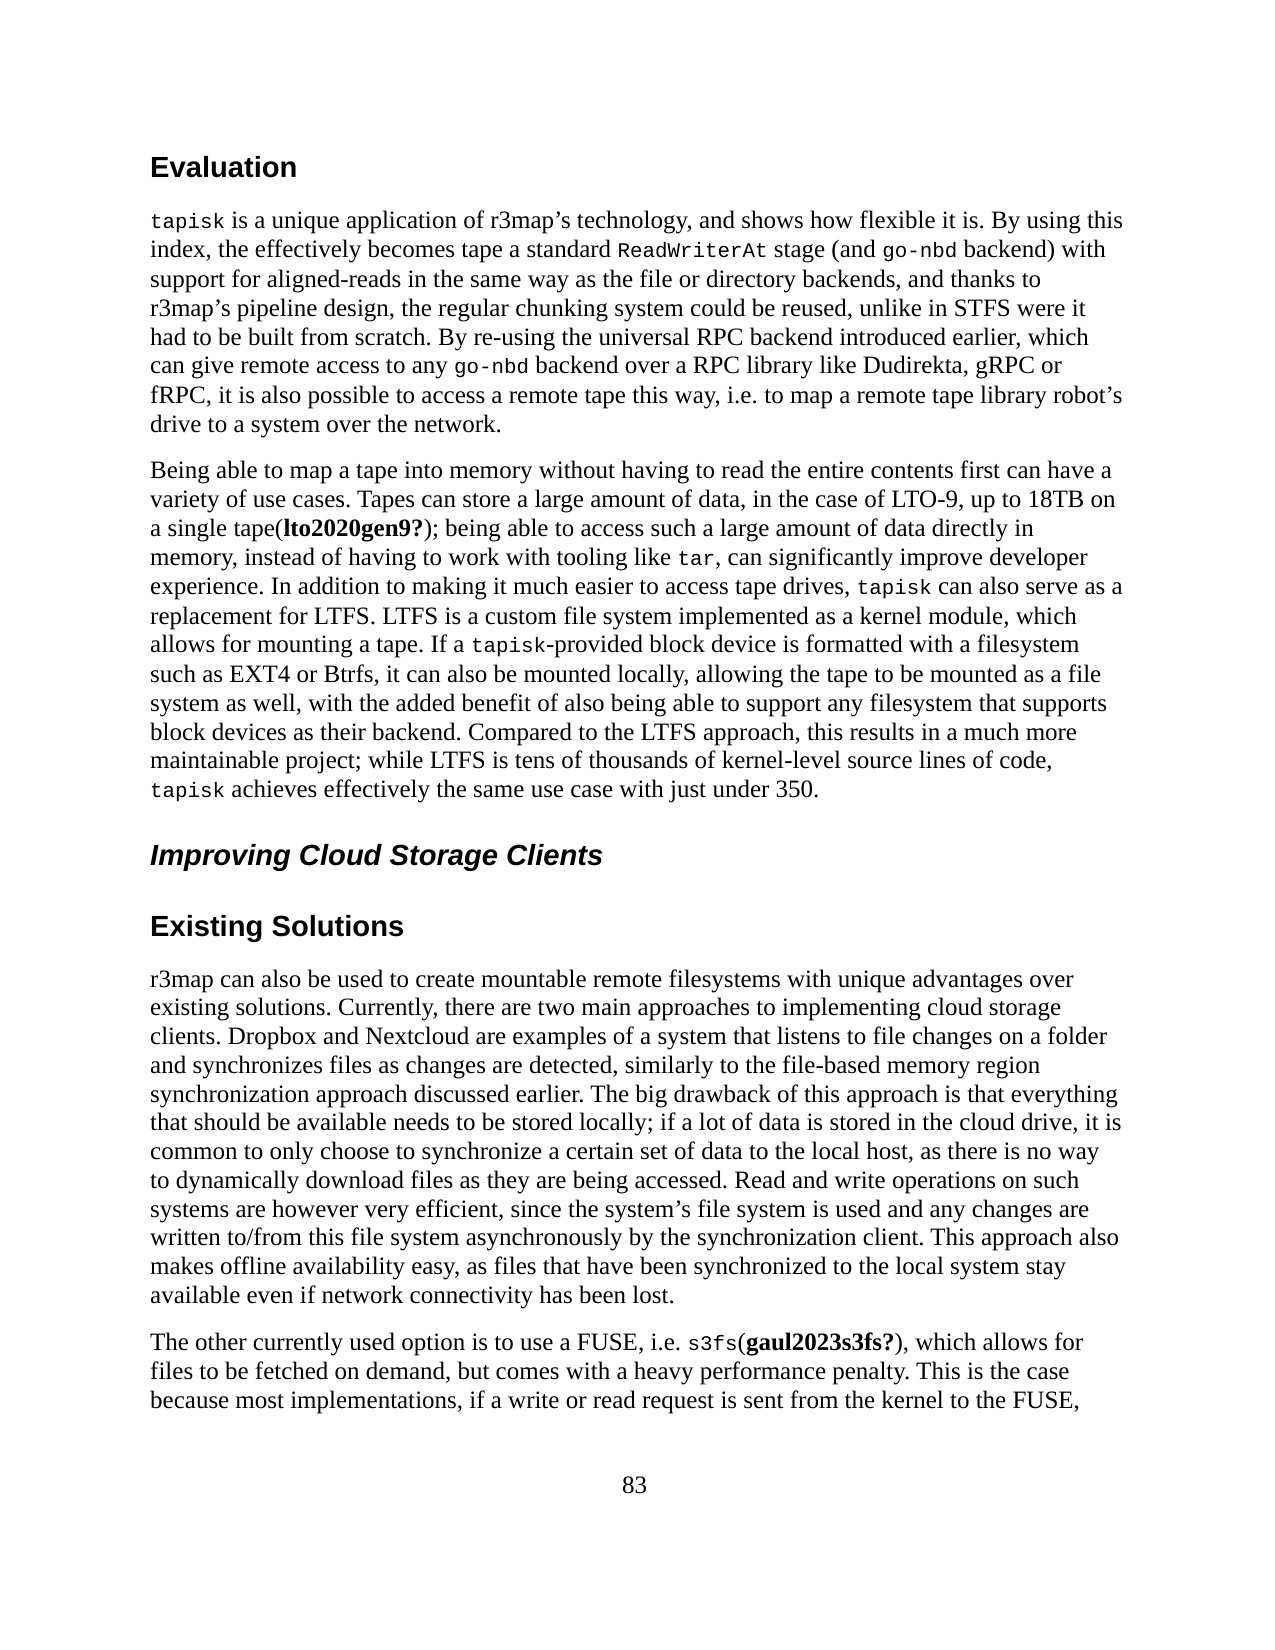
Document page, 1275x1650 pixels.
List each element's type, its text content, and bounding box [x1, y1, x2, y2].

subtitle Existing Solutions [150, 909, 1125, 942]
subtitle Evaluation [150, 150, 1125, 183]
subtitle Improving Cloud Storage Clients [150, 838, 1125, 871]
text r3map can also be used to create mountable remote filesystems with unique advantages over existing solutions. Currently, there are two main approaches to implementing cloud storage clients. Dropbox and Nextcloud are examples of a system that listens to file changes on a folder and synchronizes files as changes are detected, similarly to the file-based memory region synchronization approach discussed earlier. The big drawback of this approach is that everything that should be available needs to be stored locally; if a lot of data is stored in the cloud drive, it is common to only choose to synchronize a certain set of data to the local host, as there is no way to dynamically download files as they are being accessed. Read and write operations on such systems are however very efficient, since the system’s file system is used and any changes are written to/from this file system asynchronously by the synchronization client. This approach also makes offline availability easy, as files that have been synchronized to the local system stay available even if network connectivity has been lost. [150, 964, 1125, 1309]
text tapisk is a unique application of r3map’s technology, and shows how flexible it is. By using this index, the effectively becomes tape a standard ReadWriterAt stage (and go-nbd backend) with support for aligned-reads in the same way as the file or directory backends, and thanks to r3map’s pipeline design, the regular chunking system could be reused, unlike in STFS were it had to be built from scratch. By re-using the universal RPC backend introduced earlier, which can give remote access to any go-nbd backend over a RPC library like Dudirekta, gRPC or fRPC, it is also possible to access a remote tape this way, i.e. to map a remote tape library robot’s drive to a system over the network. [150, 205, 1125, 437]
text Being able to map a tape into memory without having to read the entire contents first can have a variety of use cases. Tapes can store a large amount of data, in the case of LTO-9, up to 18TB on a single tape(lto2020gen9?); being able to access such a large amount of data directly in memory, instead of having to work with tooling like tar, can significantly improve developer experience. In addition to making it much easier to access tape drives, tapisk can also serve as a replacement for LTFS. LTFS is a custom file system implemented as a kernel module, which allows for mounting a tape. If a tapisk-provided block device is formatted with a filesystem such as EXT4 or Btrfs, it can also be mounted locally, allowing the tape to be mounted as a file system as well, with the added benefit of also being able to support any filesystem that supports block devices as their backend. Compared to the LTFS approach, this results in a much more maintainable project; while LTFS is tens of thousands of kernel-level source lines of code, tapisk achieves effectively the same use case with just under 350. [150, 455, 1125, 804]
text The other currently used option is to use a FUSE, i.e. s3fs(gaul2023s3fs?), which allows for files to be fetched on demand, but comes with a heavy performance penalty. This is the case because most implementations, if a write or read request is sent from the kernel to the FUSE, [150, 1327, 1125, 1414]
